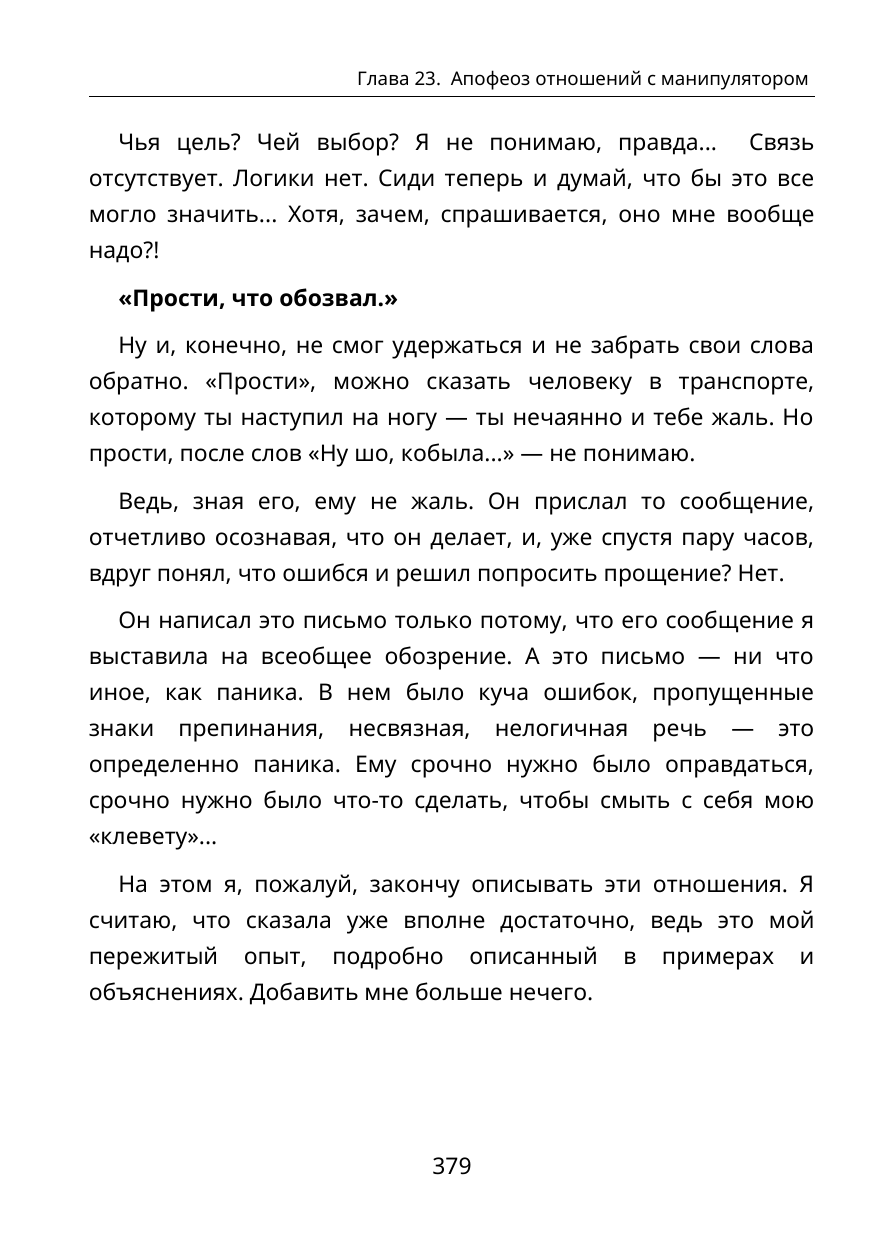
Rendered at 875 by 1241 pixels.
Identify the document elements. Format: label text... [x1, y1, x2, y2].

text «Прости, что обозвал.» [88, 282, 815, 313]
text Он написал это письмо только потому, что его сообщение я выставила на всеобщее обозрение. А это письмо — ни что иное, как паника. В нем было куча ошибок, пропущенные знаки препинания, несвязная, нелогичная речь — это определенно паника. Ему срочно нужно было оправдаться, срочно нужно было что-то сделать, чтобы смыть с себя мою «клевету»... [88, 604, 815, 851]
text Ну и, конечно, не смог удержаться и не забрать свои слова обратно. «Прости», можно сказать человеку в транспорте, которому ты наступил на ногу — ты нечаянно и тебе жаль. Но прости, после слов «Ну шо, кобыла...» — не понимаю. [88, 329, 815, 468]
text Ведь, зная его, ему не жаль. Он прислал то сообщение, отчетливо осознавая, что он делает, и, уже спустя пару часов, вдруг понял, что ошибся и решил попросить прощение? Нет. [88, 485, 815, 588]
text На этом я, пожалуй, закончу описывать эти отношения. Я считаю, что сказала уже вполне достаточно, ведь это мой пережитый опыт, подробно описанный в примерах и объяснениях. Добавить мне больше нечего. [88, 868, 815, 1007]
text Чья цель? Чей выбор? Я не понимаю, правда... Связь отсутствует. Логики нет. Сиди теперь и думай, что бы это все могло значить... Хотя, зачем, спрашивается, оно мне вообще надо?! [88, 126, 815, 265]
